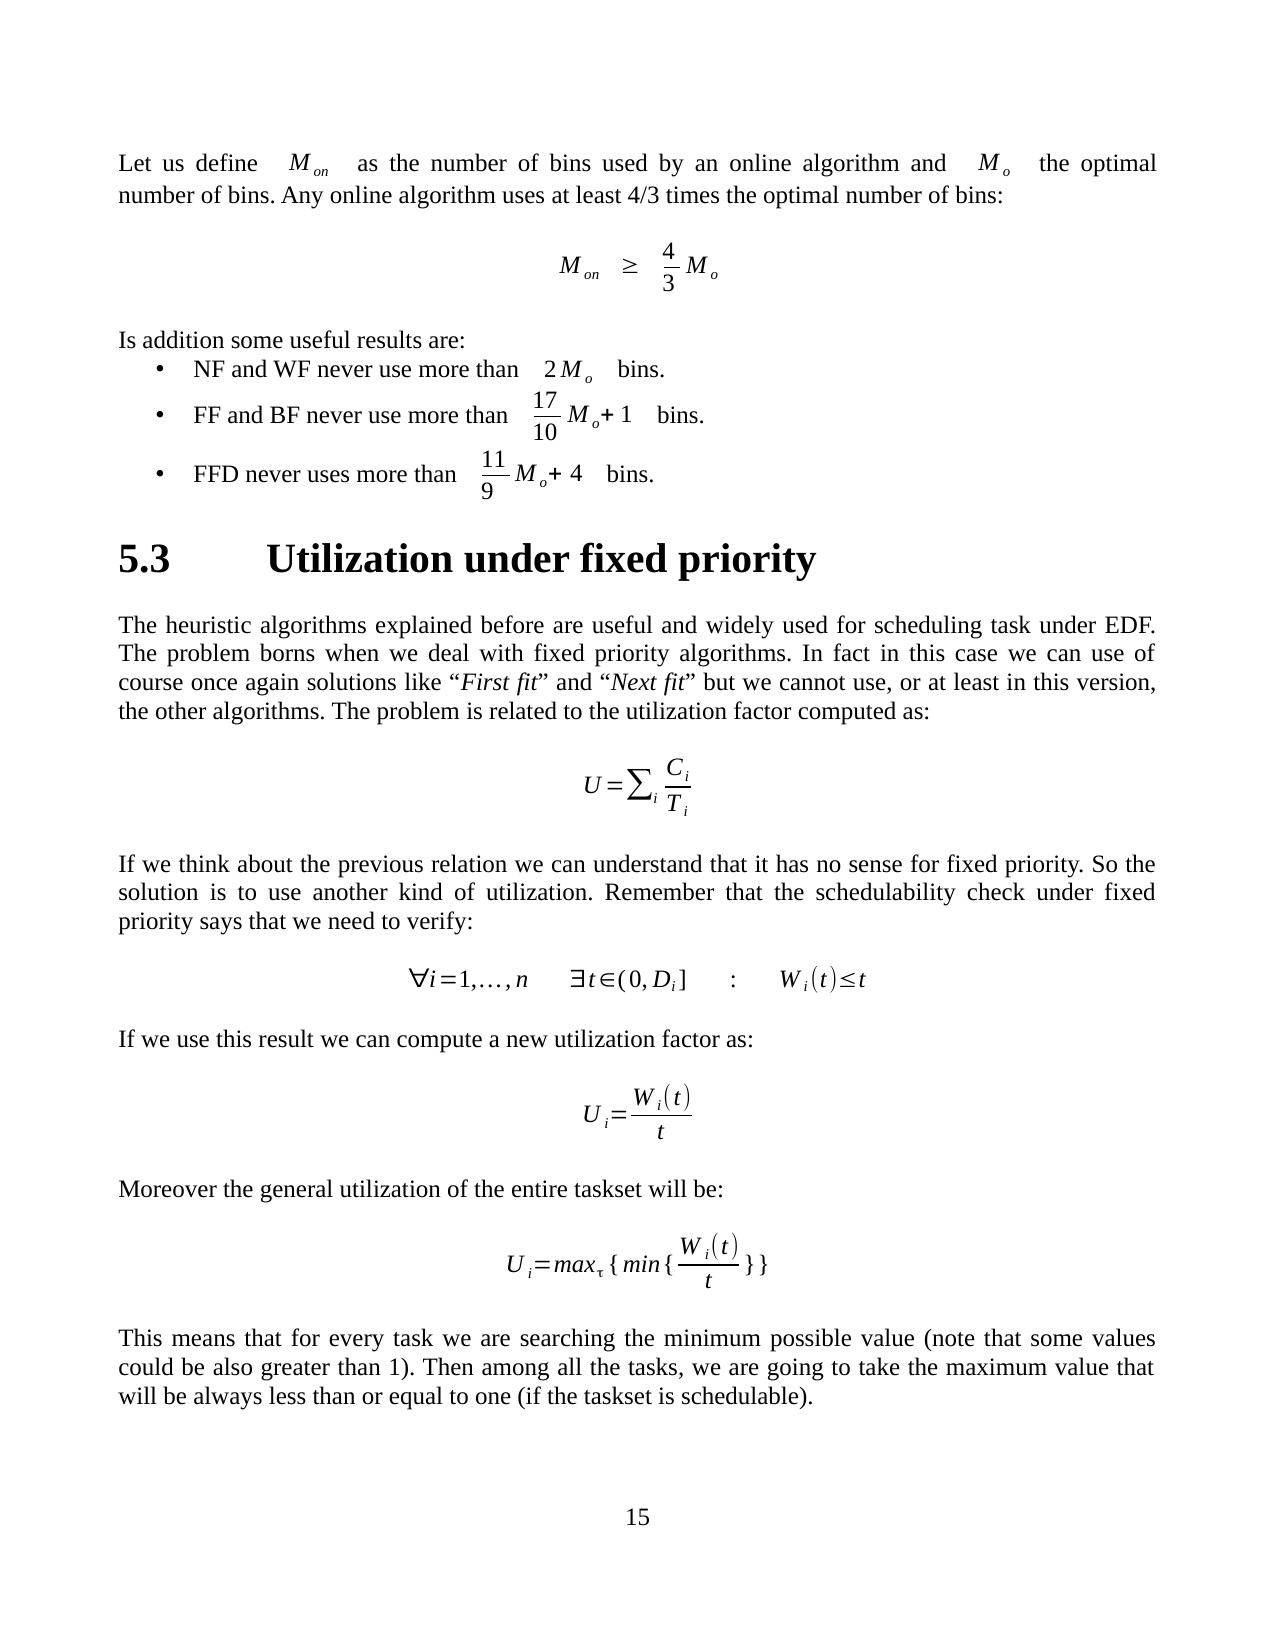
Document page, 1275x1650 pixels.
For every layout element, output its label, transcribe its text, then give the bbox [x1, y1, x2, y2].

text Let us define as the number of bins used by an online algorithm and the optimal number of bins. Any online algorithm uses at least 4/3 times the optimal number of bins: [118, 148, 1157, 209]
text If we use this result we can compute a new utilization factor as: [118, 1024, 1157, 1053]
list NF and WF never use more than bins. [156, 354, 1157, 386]
text The heuristic algorithms explained before are useful and widely used for scheduling task under EDF. The problem borns when we deal with fixed priority algorithms. In fact in this case we can use of course once again solutions like “First fit” and “Next fit” but we cannot use, or at least in this version, the other algorithms. The problem is related to the utilization factor computed as: [118, 610, 1157, 725]
list FF and BF never use more than bins. [156, 386, 1157, 445]
list FFD never uses more than bins. [156, 445, 1157, 504]
text If we think about the previous relation we can understand that it has no sense for fixed priority. So the solution is to use another kind of utilization. Remember that the schedulability check under fixed priority says that we need to verify: [118, 849, 1157, 935]
text This means that for every task we are searching the minimum possible value (note that some values could be also greater than 1). Then among all the tasks, we are going to take the maximum value that will be always less than or equal to one (if the taskset is schedulable). [118, 1323, 1157, 1410]
text Moreover the general utilization of the entire taskset will be: [118, 1174, 1157, 1203]
subtitle 5.3 Utilization under fixed priority [118, 533, 1157, 581]
text Is addition some useful results are: [118, 325, 1157, 354]
